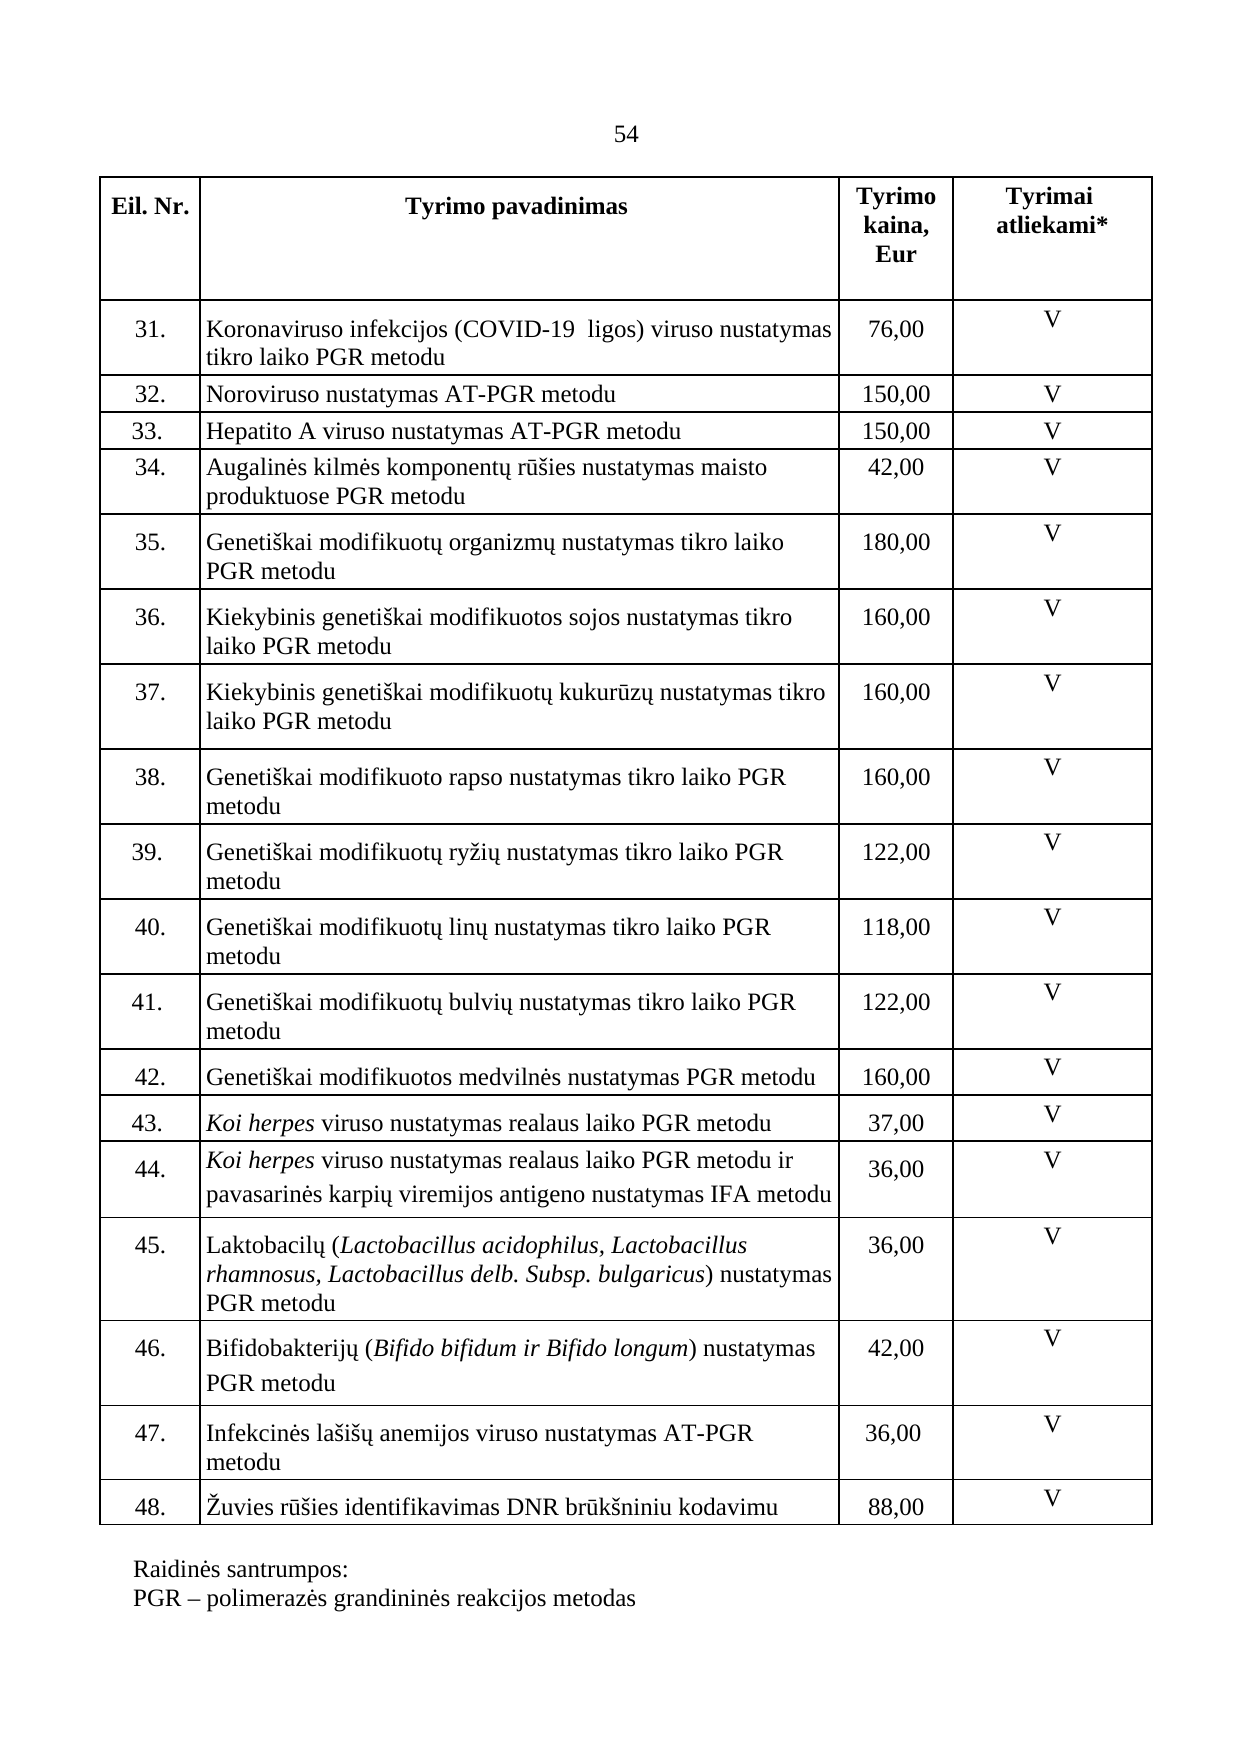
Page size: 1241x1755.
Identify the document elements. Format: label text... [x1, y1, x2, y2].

table_cell Koi herpes viruso nustatymas realaus laiko PGR metodu ir pavasarinės karpių viremijos antigeno nustatymas IFA metodu [201, 1142, 838, 1217]
table_header Tyrimo kaina, Eur [840, 178, 952, 299]
table_cell 160,00 [840, 750, 952, 822]
table_cell V [954, 825, 1151, 897]
table_cell Koronaviruso infekcijos (COVID-19 ligos) viruso nustatymas tikro laiko PGR metodu [201, 301, 838, 374]
text PGR – polimerazės grandininės reakcijos metodas [100, 1583, 1152, 1611]
table_cell V [954, 975, 1151, 1047]
text Raidinės santrumpos: [100, 1554, 1152, 1583]
table_cell Žuvies rūšies identifikavimas DNR brūkšniniu kodavimu [201, 1480, 838, 1524]
table_cell 36,00 [840, 1406, 952, 1479]
table_cell 160,00 [840, 665, 952, 747]
table_cell 37,00 [840, 1096, 952, 1140]
table_cell V [954, 1218, 1151, 1319]
table_cell 32. [101, 376, 199, 411]
table_cell 44. [101, 1142, 199, 1217]
table_cell 47. [101, 1406, 199, 1479]
table_cell V [954, 590, 1151, 663]
table_cell V [954, 750, 1151, 822]
table_cell 36. [101, 590, 199, 663]
table_cell V [954, 1142, 1151, 1217]
table_cell 118,00 [840, 900, 952, 972]
table_header Tyrimo pavadinimas [201, 178, 838, 299]
table_header Tyrimai atliekami* [954, 178, 1151, 299]
table_cell 36,00 [840, 1142, 952, 1217]
table_cell 31. [101, 301, 199, 374]
table_cell 48. [101, 1480, 199, 1524]
table_cell 122,00 [840, 825, 952, 897]
table_cell 160,00 [840, 1050, 952, 1094]
table_cell V [954, 413, 1151, 447]
table_cell V [954, 665, 1151, 747]
table_cell Genetiškai modifikuotų organizmų nustatymas tikro laiko PGR metodu [201, 515, 838, 588]
table_cell 150,00 [840, 413, 952, 447]
table_cell 34. [101, 450, 199, 513]
table_cell 88,00 [840, 1480, 952, 1524]
table_cell V [954, 1406, 1151, 1479]
table_cell 39. [101, 825, 199, 897]
table_cell Infekcinės lašišų anemijos viruso nustatymas AT-PGR metodu [201, 1406, 838, 1479]
table_cell Genetiškai modifikuotų ryžių nustatymas tikro laiko PGR metodu [201, 825, 838, 897]
table_cell V [954, 515, 1151, 588]
table_cell 36,00 [840, 1218, 952, 1319]
table_cell 122,00 [840, 975, 952, 1047]
table_cell V [954, 450, 1151, 513]
table_cell V [954, 1050, 1151, 1094]
table_cell 38. [101, 750, 199, 822]
table_cell V [954, 1480, 1151, 1524]
table_cell Bifidobakterijų (Bifido bifidum ir Bifido longum) nustatymas PGR metodu [201, 1321, 838, 1405]
table_cell 46. [101, 1321, 199, 1405]
table_cell V [954, 376, 1151, 411]
table_cell V [954, 900, 1151, 972]
table_cell Koi herpes viruso nustatymas realaus laiko PGR metodu [201, 1096, 838, 1140]
table_cell 35. [101, 515, 199, 588]
table_cell Laktobacilų (Lactobacillus acidophilus, Lactobacillus rhamnosus, Lactobacillus delb. Subsp. bulgaricus) nustatymas PGR metodu [201, 1218, 838, 1319]
table_cell Genetiškai modifikuoto rapso nustatymas tikro laiko PGR metodu [201, 750, 838, 822]
table_cell V [954, 301, 1151, 374]
table_cell Genetiškai modifikuotų bulvių nustatymas tikro laiko PGR metodu [201, 975, 838, 1047]
table_cell Genetiškai modifikuotų linų nustatymas tikro laiko PGR metodu [201, 900, 838, 972]
table_cell 160,00 [840, 590, 952, 663]
table_cell 41. [101, 975, 199, 1047]
table_cell Augalinės kilmės komponentų rūšies nustatymas maisto produktuose PGR metodu [201, 450, 838, 513]
table_cell Genetiškai modifikuotos medvilnės nustatymas PGR metodu [201, 1050, 838, 1094]
table_cell Kiekybinis genetiškai modifikuotų kukurūzų nustatymas tikro laiko PGR metodu [201, 665, 838, 747]
table_cell 40. [101, 900, 199, 972]
table_cell 42,00 [840, 450, 952, 513]
table_cell Noroviruso nustatymas AT-PGR metodu [201, 376, 838, 411]
table_cell Kiekybinis genetiškai modifikuotos sojos nustatymas tikro laiko PGR metodu [201, 590, 838, 663]
table_cell 76,00 [840, 301, 952, 374]
table_cell 42,00 [840, 1321, 952, 1405]
table_cell 37. [101, 665, 199, 747]
table_cell Hepatito A viruso nustatymas AT-PGR metodu [201, 413, 838, 447]
table_cell 45. [101, 1218, 199, 1319]
table_cell 33. [101, 413, 199, 447]
table_cell V [954, 1096, 1151, 1140]
table_cell 180,00 [840, 515, 952, 588]
table_header Eil. Nr. [101, 178, 199, 299]
table_cell 150,00 [840, 376, 952, 411]
table_cell 42. [101, 1050, 199, 1094]
table_cell V [954, 1321, 1151, 1405]
table_cell 43. [101, 1096, 199, 1140]
